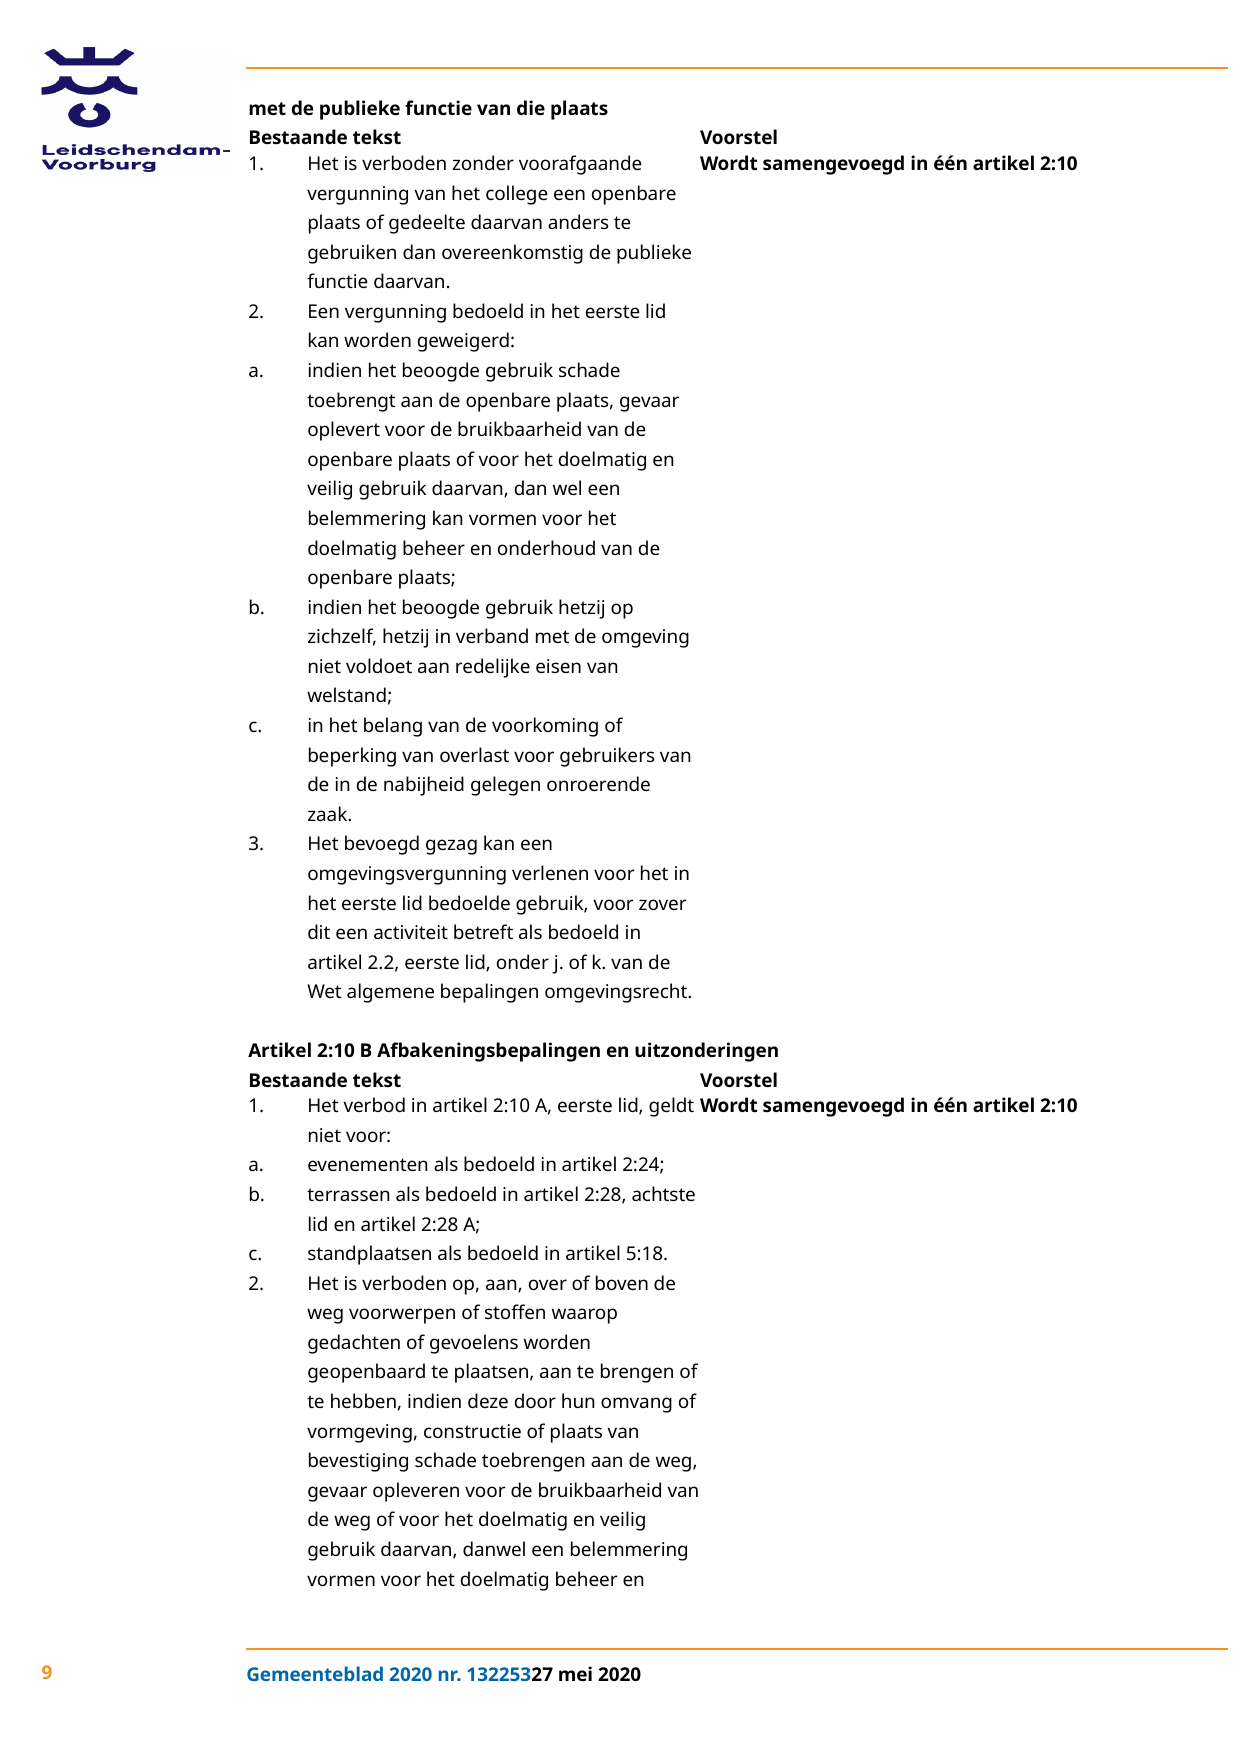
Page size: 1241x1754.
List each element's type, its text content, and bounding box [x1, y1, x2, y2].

table_cell Het verbod in artikel 2:10 A, eerste lid, geldt niet voor: evenementen als bedoeld in artikel 2:24; terrassen als bedoeld in artikel 2:28, achtste lid en artikel 2:28 A; standplaatsen als bedoeld in artikel 5:18. Het is verboden op, aan, over of boven de weg voorwerpen of stoffen waarop gedachten of gevoelens worden geopenbaard te plaatsen, aan te brengen of te hebben, indien deze door hun omvang of vormgeving, constructie of plaats van bevestiging schade toebrengen aan de weg, gevaar opleveren voor de bruikbaarheid van de weg of voor het doelmatig en veilig gebruik daarvan, danwel een belemmering vormen voor het doelmatig beheer en [248, 1093, 700, 1592]
table_cell Het is verboden zonder voorafgaande vergunning van het college een openbare plaats of gedeelte daarvan anders te gebruiken dan overeenkomstig de publieke functie daarvan. Een vergunning bedoeld in het eerste lid kan worden geweigerd: indien het beoogde gebruik schade toebrengt aan de openbare plaats, gevaar oplevert voor de bruikbaarheid van de openbare plaats of voor het doelmatig en veilig gebruik daarvan, dan wel een belemmering kan vormen voor het doelmatig beheer en onderhoud van de openbare plaats; indien het beoogde gebruik hetzij op zichzelf, hetzij in verband met de omgeving niet voldoet aan redelijke eisen van welstand; in het belang van de voorkoming of beperking van overlast voor gebruikers van de in de nabijheid gelegen onroerende zaak. Het bevoegd gezag kan een omgevingsvergunning verlenen voor het in het eerste lid bedoelde gebruik, voor zover dit een activiteit betreft als bedoeld in artikel 2.2, eerste lid, onder j. of k. van de Wet algemene bepalingen omgevingsrecht. [248, 150, 700, 1004]
table_cell Wordt samengevoegd in één artikel 2:10 [700, 1093, 1152, 1592]
table_header Bestaande tekst [248, 1067, 700, 1092]
picture [41, 47, 231, 172]
table_cell Wordt samengevoegd in één artikel 2:10 [700, 150, 1152, 1004]
table_header Bestaande tekst [248, 125, 700, 150]
table_header Voorstel [700, 125, 1152, 150]
text Artikel 2:10 B Afbakeningsbepalingen en uitzonderingen [248, 1037, 1152, 1063]
text met de publieke functie van die plaats [248, 95, 1152, 121]
table_header Voorstel [700, 1067, 1152, 1092]
